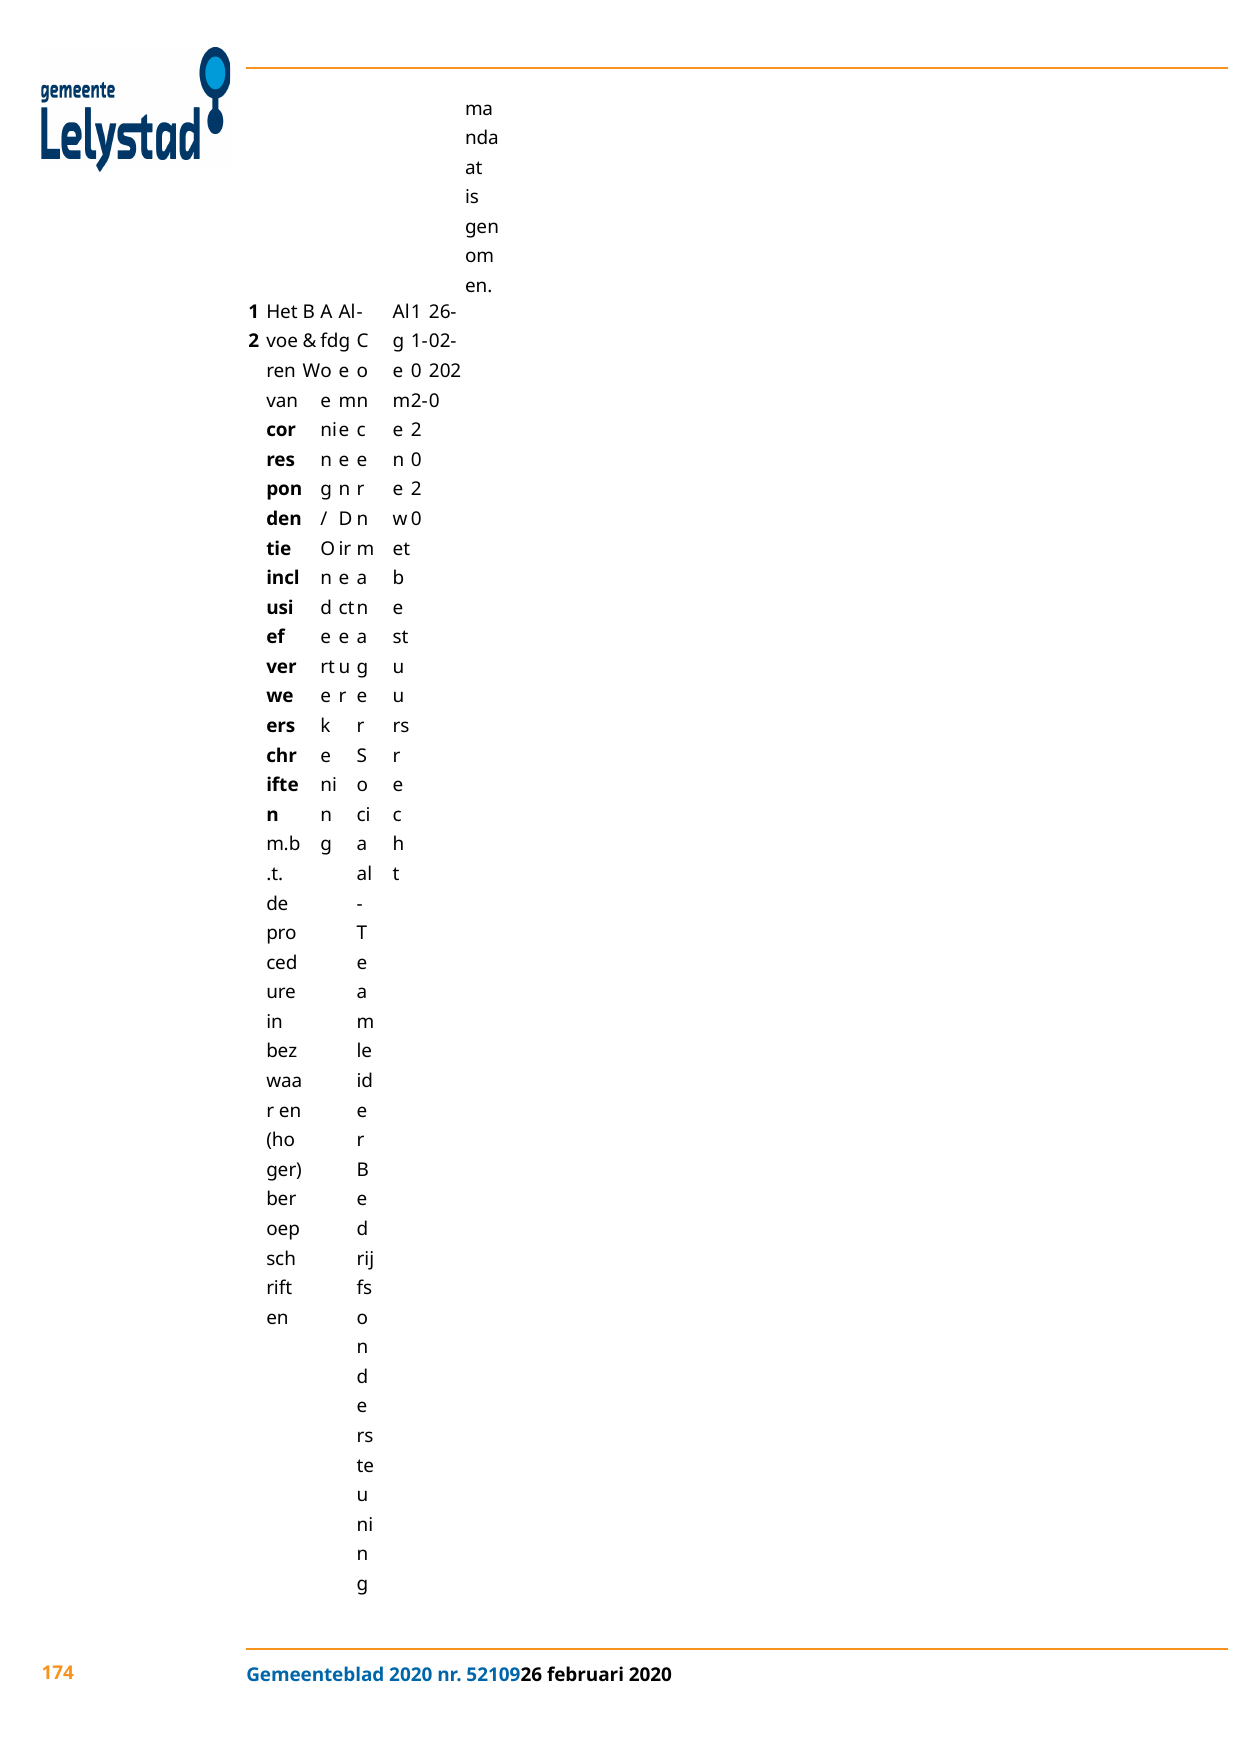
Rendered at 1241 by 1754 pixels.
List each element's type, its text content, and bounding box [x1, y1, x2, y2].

table_cell Algemene wet bestuursrecht [393, 298, 411, 1596]
table_cell [501, 298, 537, 1596]
table_cell [573, 298, 591, 1596]
table_cell [627, 298, 645, 1596]
table_cell [573, 95, 591, 298]
table_cell [501, 95, 537, 298]
table_cell [645, 298, 663, 1596]
table_cell [555, 95, 573, 298]
table_cell - Concernmanager Sociaal - Teamleider Bedrijfsondersteuning [356, 298, 374, 1596]
table_cell [465, 298, 501, 1596]
table_cell [266, 95, 302, 298]
table_cell [555, 298, 573, 1596]
table_cell [645, 95, 663, 298]
table_cell Algemeen Directeur [338, 298, 356, 1596]
picture [41, 47, 231, 172]
table_cell Afdoening / Ondertekening [320, 298, 338, 1596]
table_cell [609, 95, 627, 298]
table_cell [302, 95, 320, 298]
table_cell [609, 298, 627, 1596]
table_cell [356, 95, 374, 298]
table_cell [537, 298, 555, 1596]
table_cell [320, 95, 338, 298]
table_cell B&W [302, 298, 320, 1596]
table_cell [374, 298, 392, 1596]
table_cell 11-02-2020 [411, 298, 429, 1596]
table_cell 12 [248, 298, 266, 1596]
table_cell mandaat is genomen. [465, 95, 501, 298]
table_cell Het voeren van correspondentie inclusief verweerschriften m.b.t. de procedure in bezwaar en (hoger) beroepschriften [266, 298, 302, 1596]
table_cell [664, 95, 681, 298]
table_cell [248, 95, 266, 298]
table_cell [664, 298, 681, 1596]
table_cell [591, 298, 609, 1596]
table_cell [411, 95, 429, 298]
table_cell [429, 95, 465, 298]
table_cell [374, 95, 392, 298]
table_cell [591, 95, 609, 298]
table_cell [537, 95, 555, 298]
table_cell 26-02-2020 [429, 298, 465, 1596]
table_cell [338, 95, 356, 298]
table_cell [627, 95, 645, 298]
table_cell [393, 95, 411, 298]
